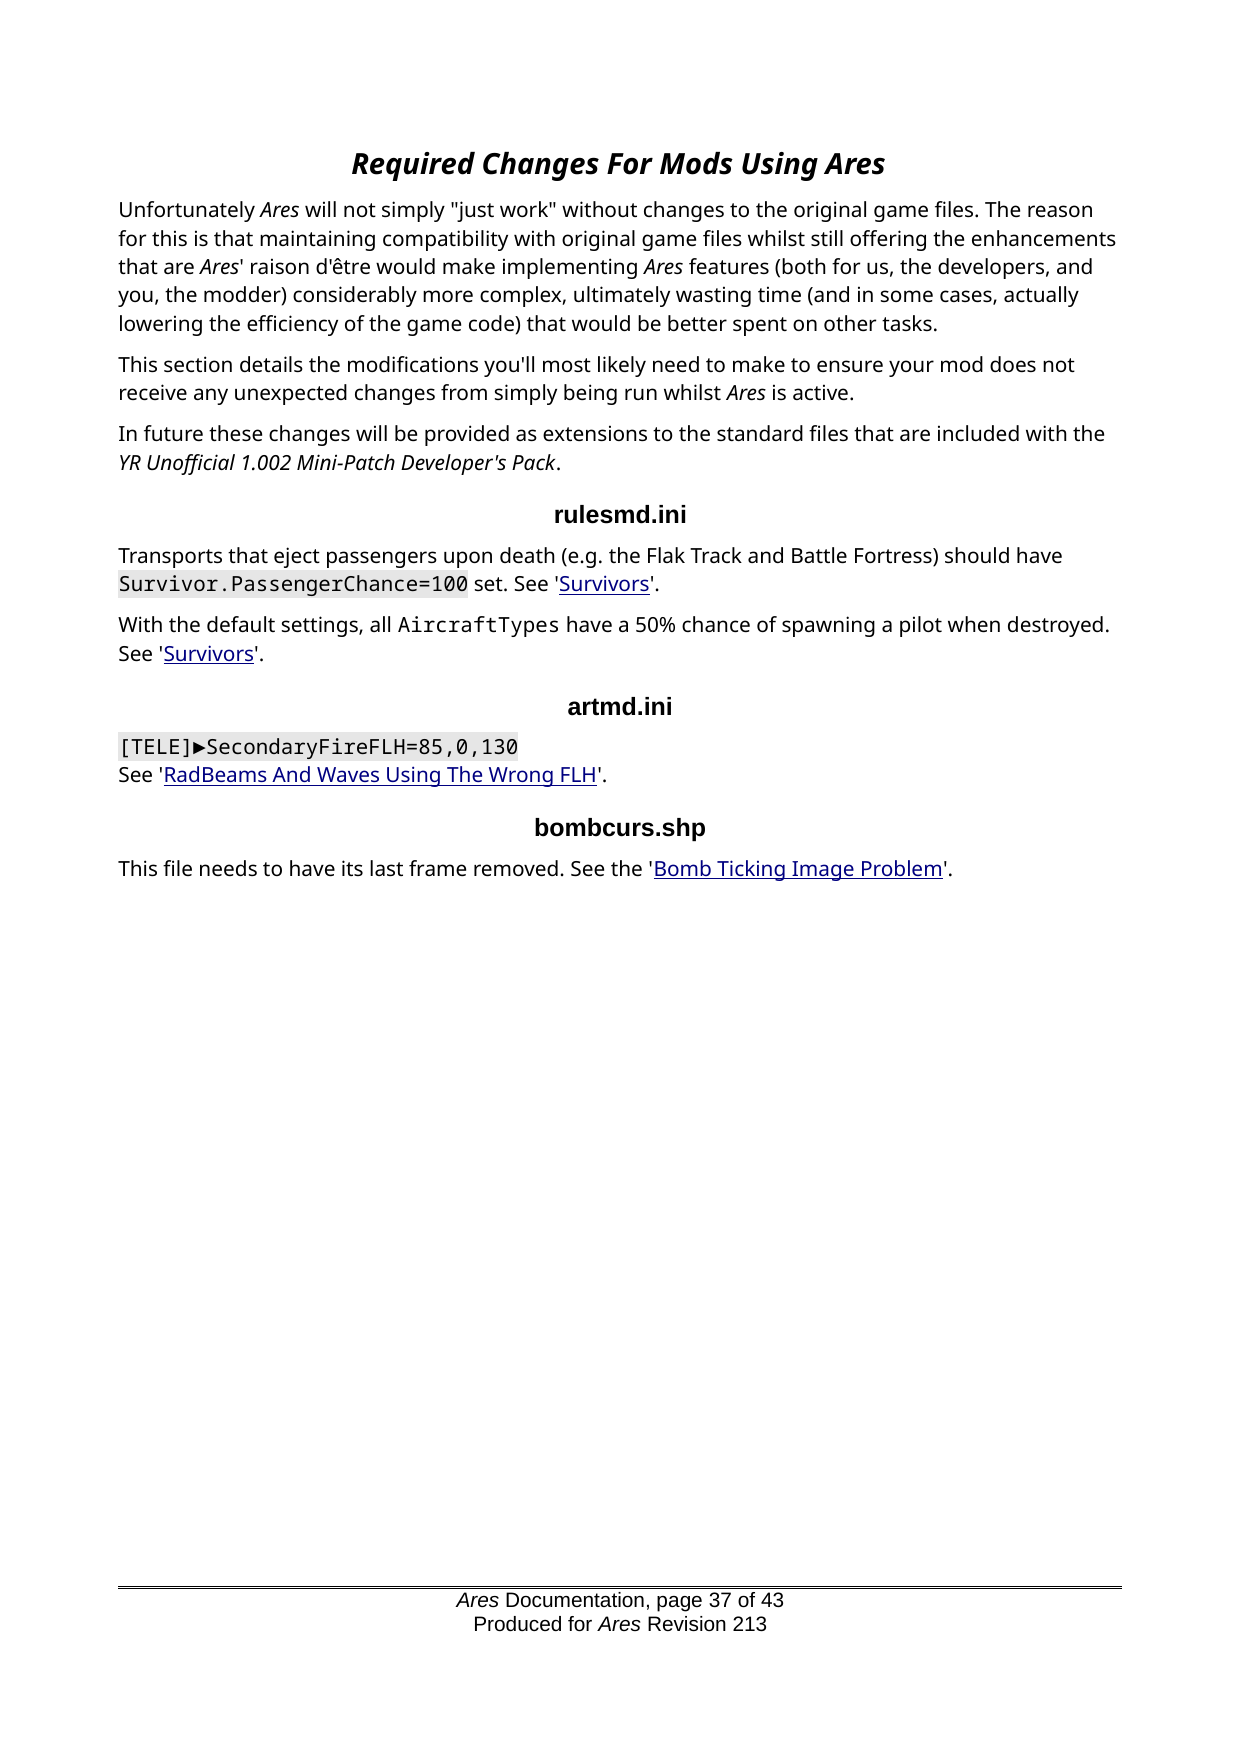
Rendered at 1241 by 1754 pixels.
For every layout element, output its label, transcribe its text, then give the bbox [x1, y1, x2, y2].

text Unfortunately Ares will not simply "just work" without changes to the original game files. The reason for this is that maintaining compatibility with original game files whilst still offering the enhancements that are Ares' raison d'être would make implementing Ares features (both for us, the developers, and you, the modder) considerably more complex, ultimately wasting time (and in some cases, actually lowering the efficiency of the game code) that would be better spent on other tasks. [118, 195, 1122, 337]
text Transports that eject passengers upon death (e.g. the Flak Track and Battle Fortress) should have Survivor.PassengerChance=100 set. See 'Survivors'. [118, 541, 1122, 598]
subtitle artmd.ini [118, 692, 1122, 720]
text With the default settings, all AircraftTypes have a 50% chance of spawning a pilot when destroyed. See 'Survivors'. [118, 610, 1122, 667]
text This section details the modifications you'll most likely need to make to ensure your mod does not receive any unexpected changes from simply being run whilst Ares is active. [118, 350, 1122, 407]
subtitle rulesmd.ini [118, 501, 1122, 529]
text This file needs to have its last frame removed. See the 'Bomb Ticking Image Problem'. [118, 854, 1122, 882]
subtitle bombcurs.shp [118, 813, 1122, 842]
subtitle Required Changes For Mods Using Ares [118, 143, 1122, 183]
text [TELE]►SecondaryFireFLH=85,0,130 See 'RadBeams And Waves Using The Wrong FLH'. [118, 732, 1122, 789]
text In future these changes will be provided as extensions to the standard files that are included with the YR Unofficial 1.002 Mini-Patch Developer's Pack. [118, 419, 1122, 476]
